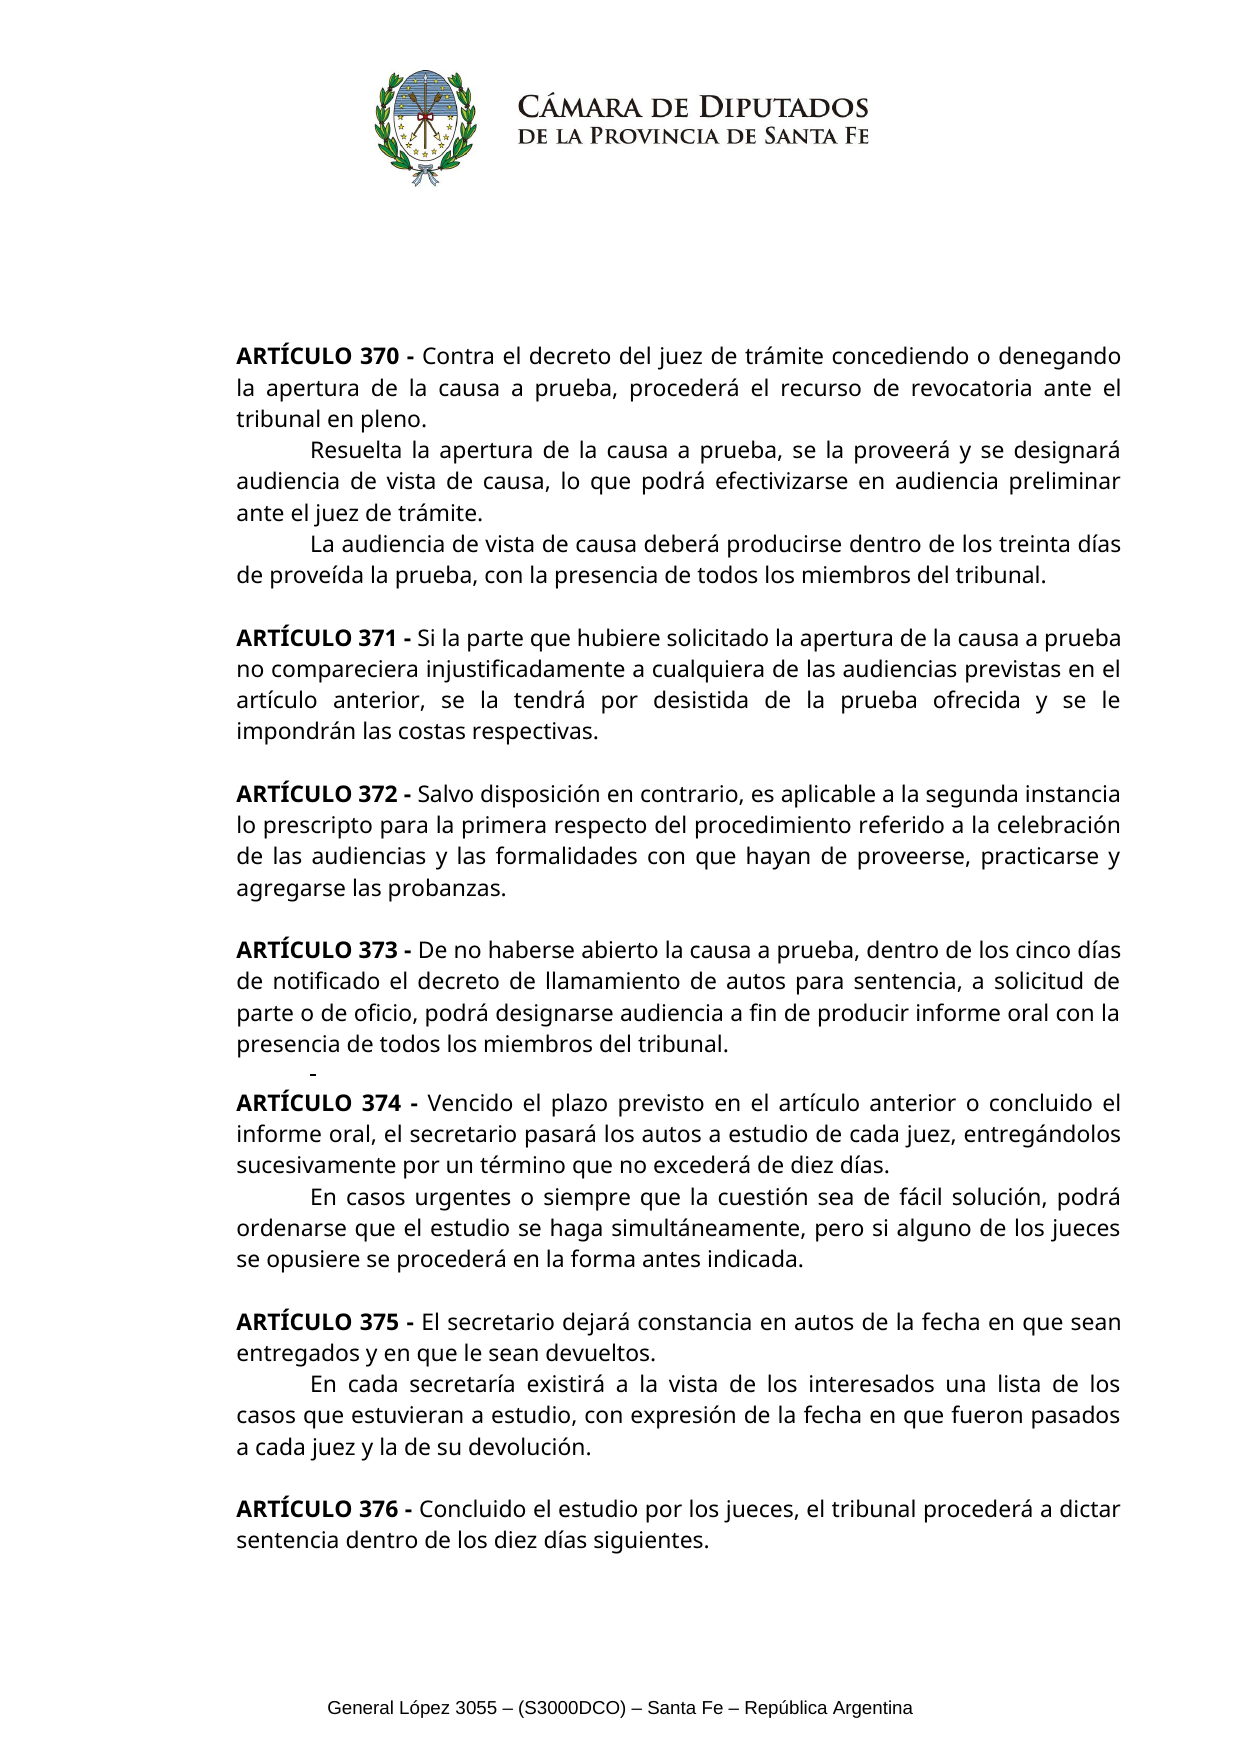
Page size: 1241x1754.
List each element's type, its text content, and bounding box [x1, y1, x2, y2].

text ARTÍCULO 372 - Salvo disposición en contrario, es aplicable a la segunda instancia lo prescripto para la primera respecto del procedimiento referido a la celebración de las audiencias y las formalidades con que hayan de proveerse, practicarse y agregarse las probanzas. [236, 778, 1122, 903]
picture [374, 70, 869, 191]
text ARTÍCULO 375 - El secretario dejará constancia en autos de la fecha en que sean entregados y en que le sean devueltos. [236, 1306, 1122, 1368]
text ARTÍCULO 370 - Contra el decreto del juez de trámite concediendo o denegando la apertura de la causa a prueba, procederá el recurso de revocatoria ante el tribunal en pleno. [236, 340, 1122, 434]
text Resuelta la apertura de la causa a prueba, se la proveerá y se designará audiencia de vista de causa, lo que podrá efectivizarse en audiencia preliminar ante el juez de trámite. [236, 434, 1122, 528]
text En cada secretaría existirá a la vista de los interesados una lista de los casos que estuvieran a estudio, con expresión de la fecha en que fueron pasados a cada juez y la de su devolución. [236, 1368, 1122, 1462]
text En casos urgentes o siempre que la cuestión sea de fácil solución, podrá ordenarse que el estudio se haga simultáneamente, pero si alguno de los jueces se opusiere se procederá en la forma antes indicada. [236, 1181, 1122, 1274]
text ARTÍCULO 376 - Concluido el estudio por los jueces, el tribunal procederá a dictar sentencia dentro de los diez días siguientes. [236, 1493, 1122, 1556]
text ARTÍCULO 374 - Vencido el plazo previsto en el artículo anterior o concluido el informe oral, el secretario pasará los autos a estudio de cada juez, entregándolos sucesivamente por un término que no excederá de diez días. [236, 1087, 1122, 1181]
text La audiencia de vista de causa deberá producirse dentro de los treinta días de proveída la prueba, con la presencia de todos los miembros del tribunal. [236, 528, 1122, 590]
text ARTÍCULO 373 - De no haberse abierto la causa a prueba, dentro de los cinco días de notificado el decreto de llamamiento de autos para sentencia, a solicitud de parte o de oficio, podrá designarse audiencia a fin de producir informe oral con la presencia de todos los miembros del tribunal. [236, 934, 1122, 1059]
text ARTÍCULO 371 - Si la parte que hubiere solicitado la apertura de la causa a prueba no compareciera injustificadamente a cualquiera de las audiencias previstas en el artículo anterior, se la tendrá por desistida de la prueba ofrecida y se le impondrán las costas respectivas. [236, 621, 1122, 746]
